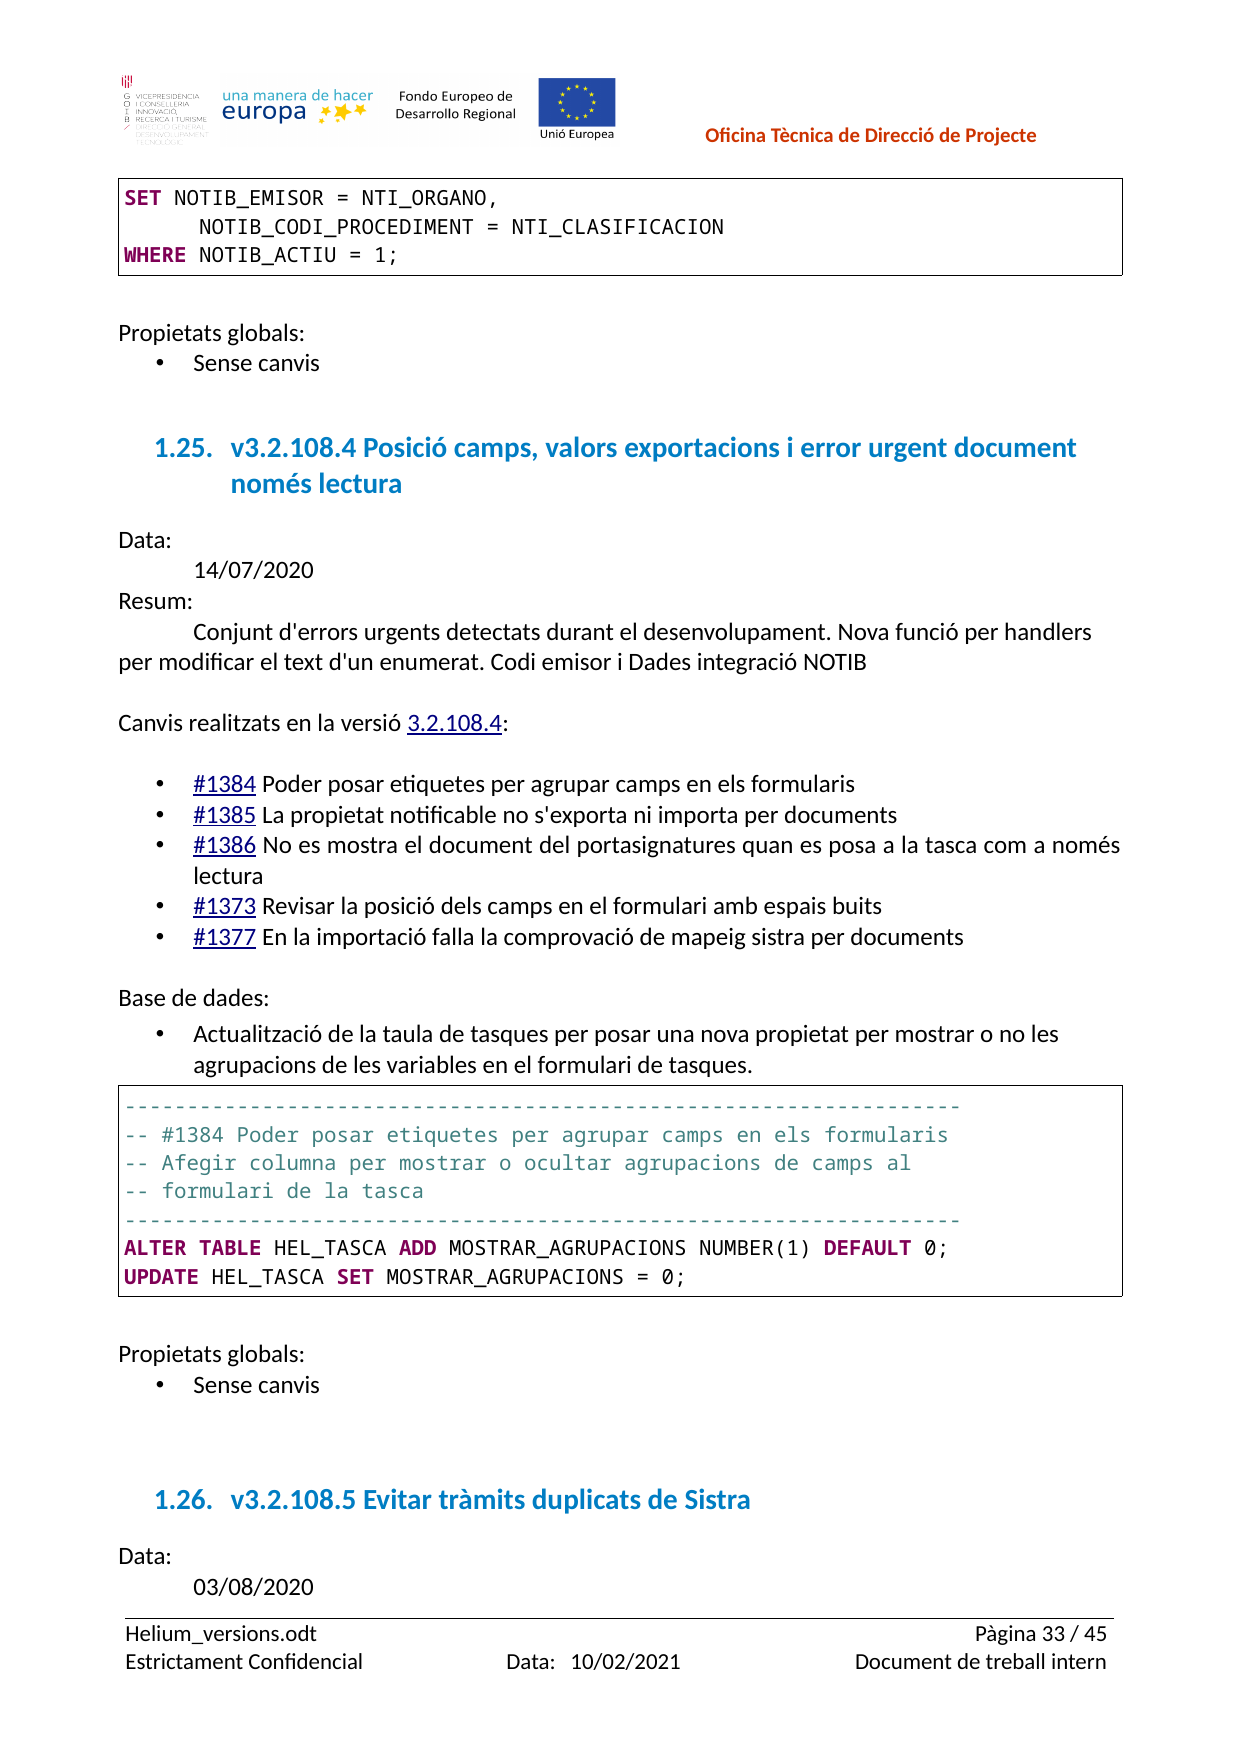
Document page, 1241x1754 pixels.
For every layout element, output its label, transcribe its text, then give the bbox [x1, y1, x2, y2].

text Propietats globals: [118, 1338, 1122, 1369]
list #1386 No es mostra el document del portasignatures quan es posa a la tasca com a només lectura [156, 829, 1122, 890]
list #1385 La propietat notificable no s'exporta ni importa per documents [156, 799, 1122, 829]
text Conjunt d'errors urgents detectats durant el desenvolupament. Nova funció per handlers per modificar el text d'un enumerat. Codi emisor i Dades integració NOTIB [118, 616, 1122, 677]
text Data: [118, 1541, 1122, 1571]
table_header SET NOTIB_EMISOR = NTI_ORGANO, NOTIB_CODI_PROCEDIMENT = NTI_CLASIFICACION WHERE NOTIB_ACTIU = 1; [119, 179, 1122, 274]
text Canvis realitzats en la versió 3.2.108.4: [118, 707, 1122, 738]
picture [118, 73, 213, 147]
list Sense canvis [156, 1369, 1122, 1399]
text Resum: [118, 585, 1122, 616]
text Base de dades: [118, 982, 1122, 1012]
subtitle v3.2.108.5 Evitar tràmits duplicats de Sistra [153, 1481, 1122, 1517]
text 03/08/2020 [118, 1571, 1122, 1602]
list #1384 Poder posar etiquetes per agrupar camps en els formularis [156, 768, 1122, 799]
table_header ------------------------------------------------------------------- -- #1384 Poder posar etiquetes per agrupar camps en els formularis -- Afegir columna per mostrar o ocultar agrupacions de camps al -- formulari de la tasca ------------------------------------------------------------------- ALTER TABLE HEL_TASCA ADD MOSTRAR_AGRUPACIONS NUMBER(1) DEFAULT 0; UPDATE HEL_TASCA SET MOSTRAR_AGRUPACIONS = 0; [119, 1086, 1122, 1296]
list #1377 En la importació falla la comprovació de mapeig sistra per documents [156, 921, 1122, 951]
text Propietats globals: [118, 317, 1122, 348]
list Sense canvis [156, 348, 1122, 378]
list Actualització de la taula de tasques per posar una nova propietat per mostrar o no les agrupacions de les variables en el formulari de tasques. [156, 1018, 1122, 1079]
text 14/07/2020 [118, 555, 1122, 585]
picture [219, 73, 621, 147]
subtitle v3.2.108.4 Posició camps, valors exportacions i error urgent document només lectura [153, 429, 1122, 501]
text Data: [118, 524, 1122, 555]
list #1373 Revisar la posició dels camps en el formulari amb espais buits [156, 890, 1122, 921]
